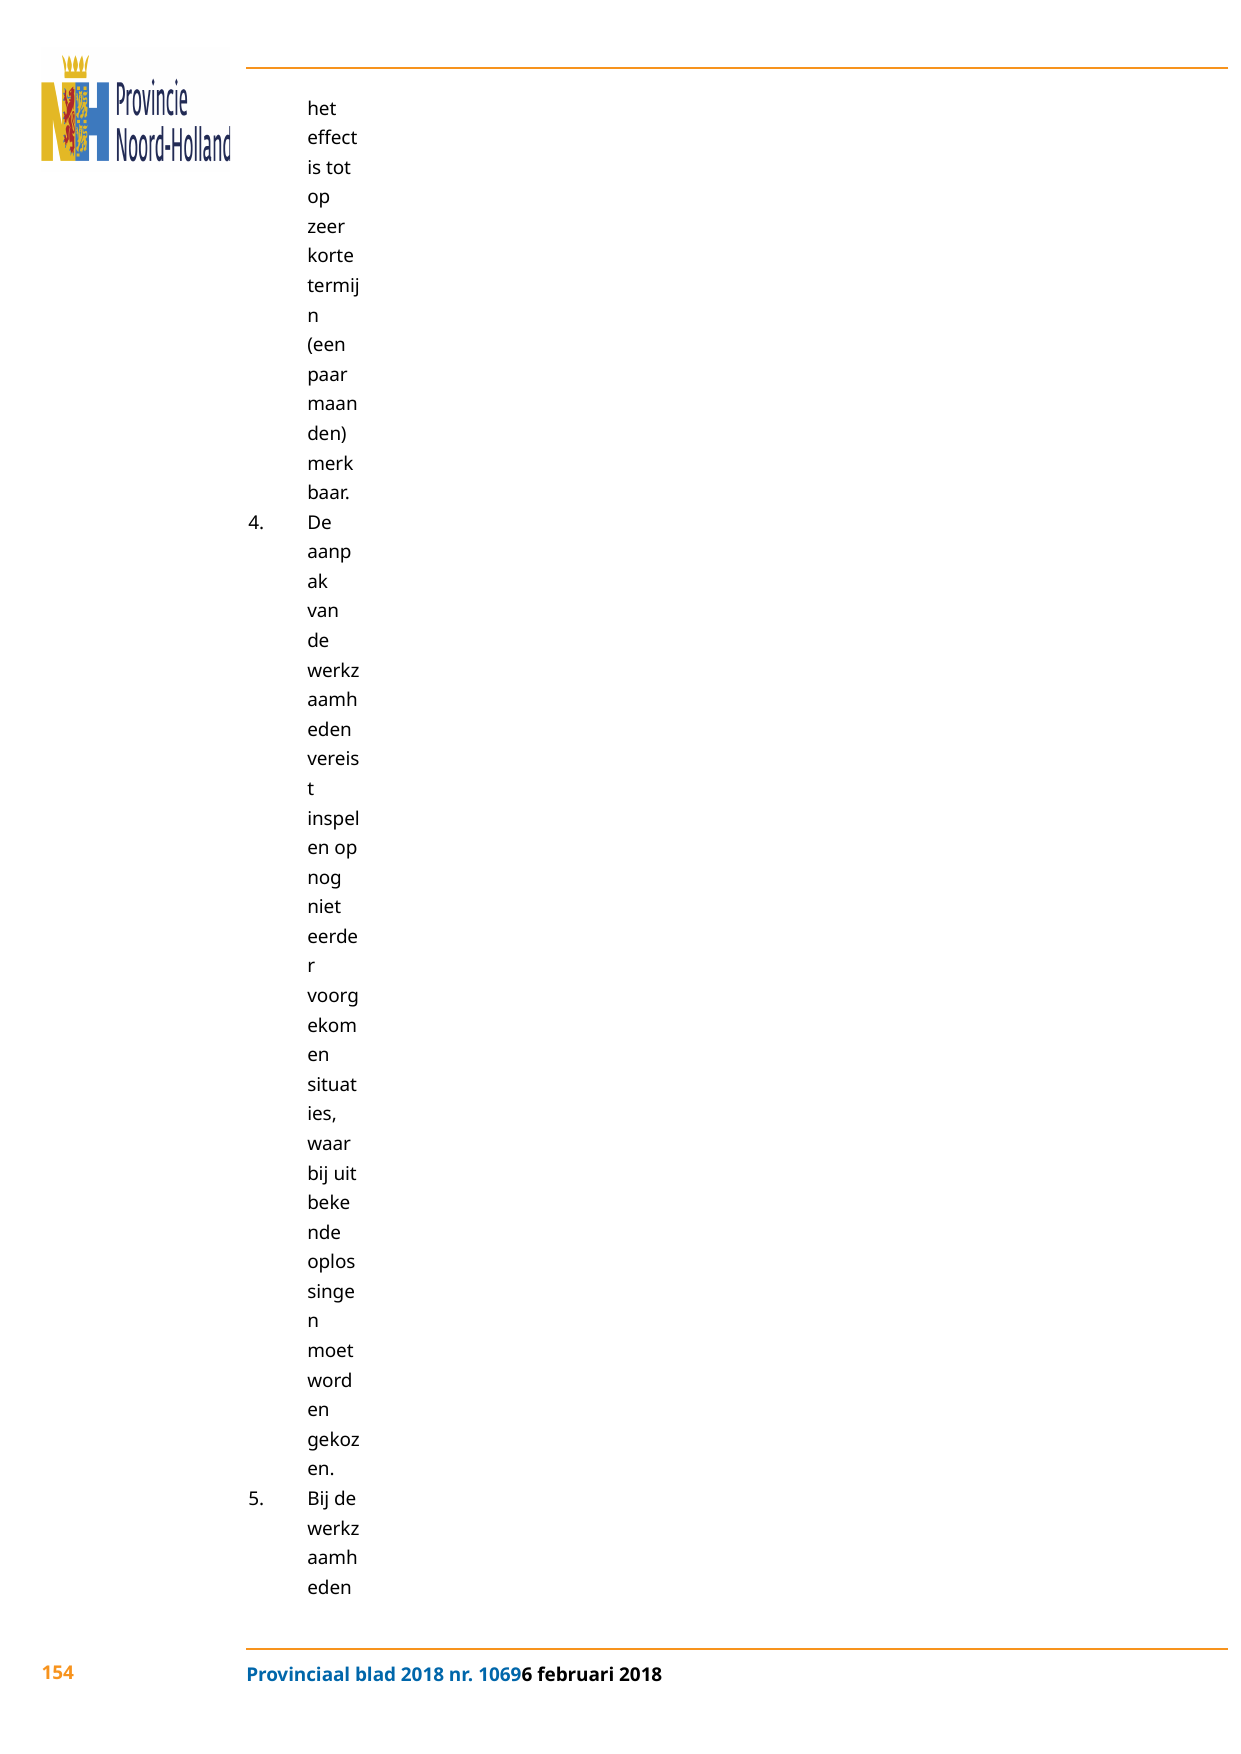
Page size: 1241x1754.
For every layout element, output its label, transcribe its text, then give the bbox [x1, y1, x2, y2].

table_cell [1039, 95, 1152, 1600]
table_cell [474, 95, 587, 1600]
table_cell [813, 95, 926, 1600]
table_cell [587, 95, 700, 1600]
table_cell [700, 95, 813, 1600]
table_cell [926, 95, 1038, 1600]
table_cell [361, 95, 474, 1600]
table_cell het effect is tot op zeer korte termijn (een paar maanden) merkbaar. De aanpak van de werkzaamheden vereist inspelen op nog niet eerder voorgekomen situaties, waarbij uit bekende oplossingen moet worden gekozen. Bij de werkzaamheden [248, 95, 361, 1600]
picture [41, 47, 231, 172]
